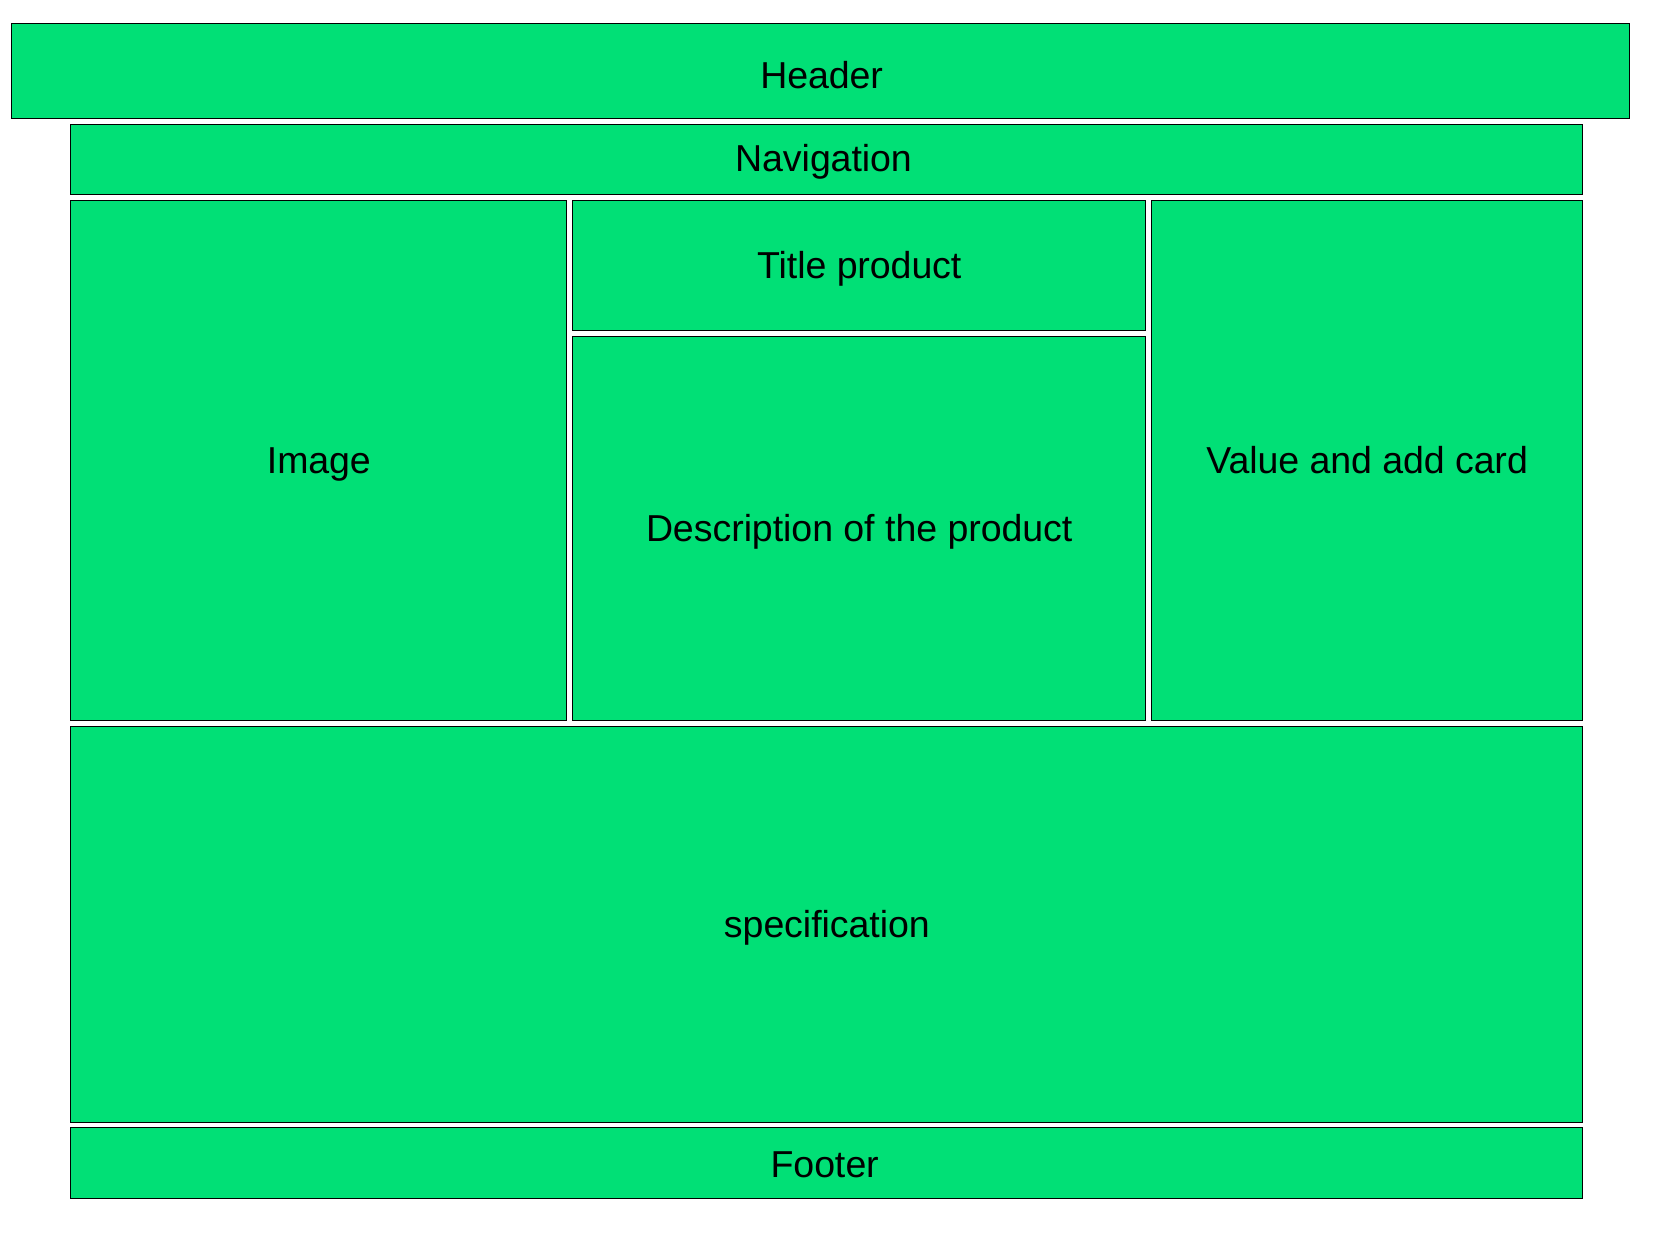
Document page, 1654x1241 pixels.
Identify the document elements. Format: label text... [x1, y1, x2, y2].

text_box Title product [572, 200, 1146, 331]
text_box Navigation [720, 129, 927, 187]
text_box [70, 1127, 1583, 1199]
text_box [11, 23, 1630, 119]
text_box Value and add card [1151, 200, 1583, 721]
text_box specification [70, 726, 1583, 1123]
text_box [70, 124, 1583, 195]
text_box Image [70, 200, 567, 721]
text_box Header [745, 47, 898, 105]
text_box Description of the product [572, 336, 1146, 721]
text_box Footer [755, 1136, 894, 1193]
